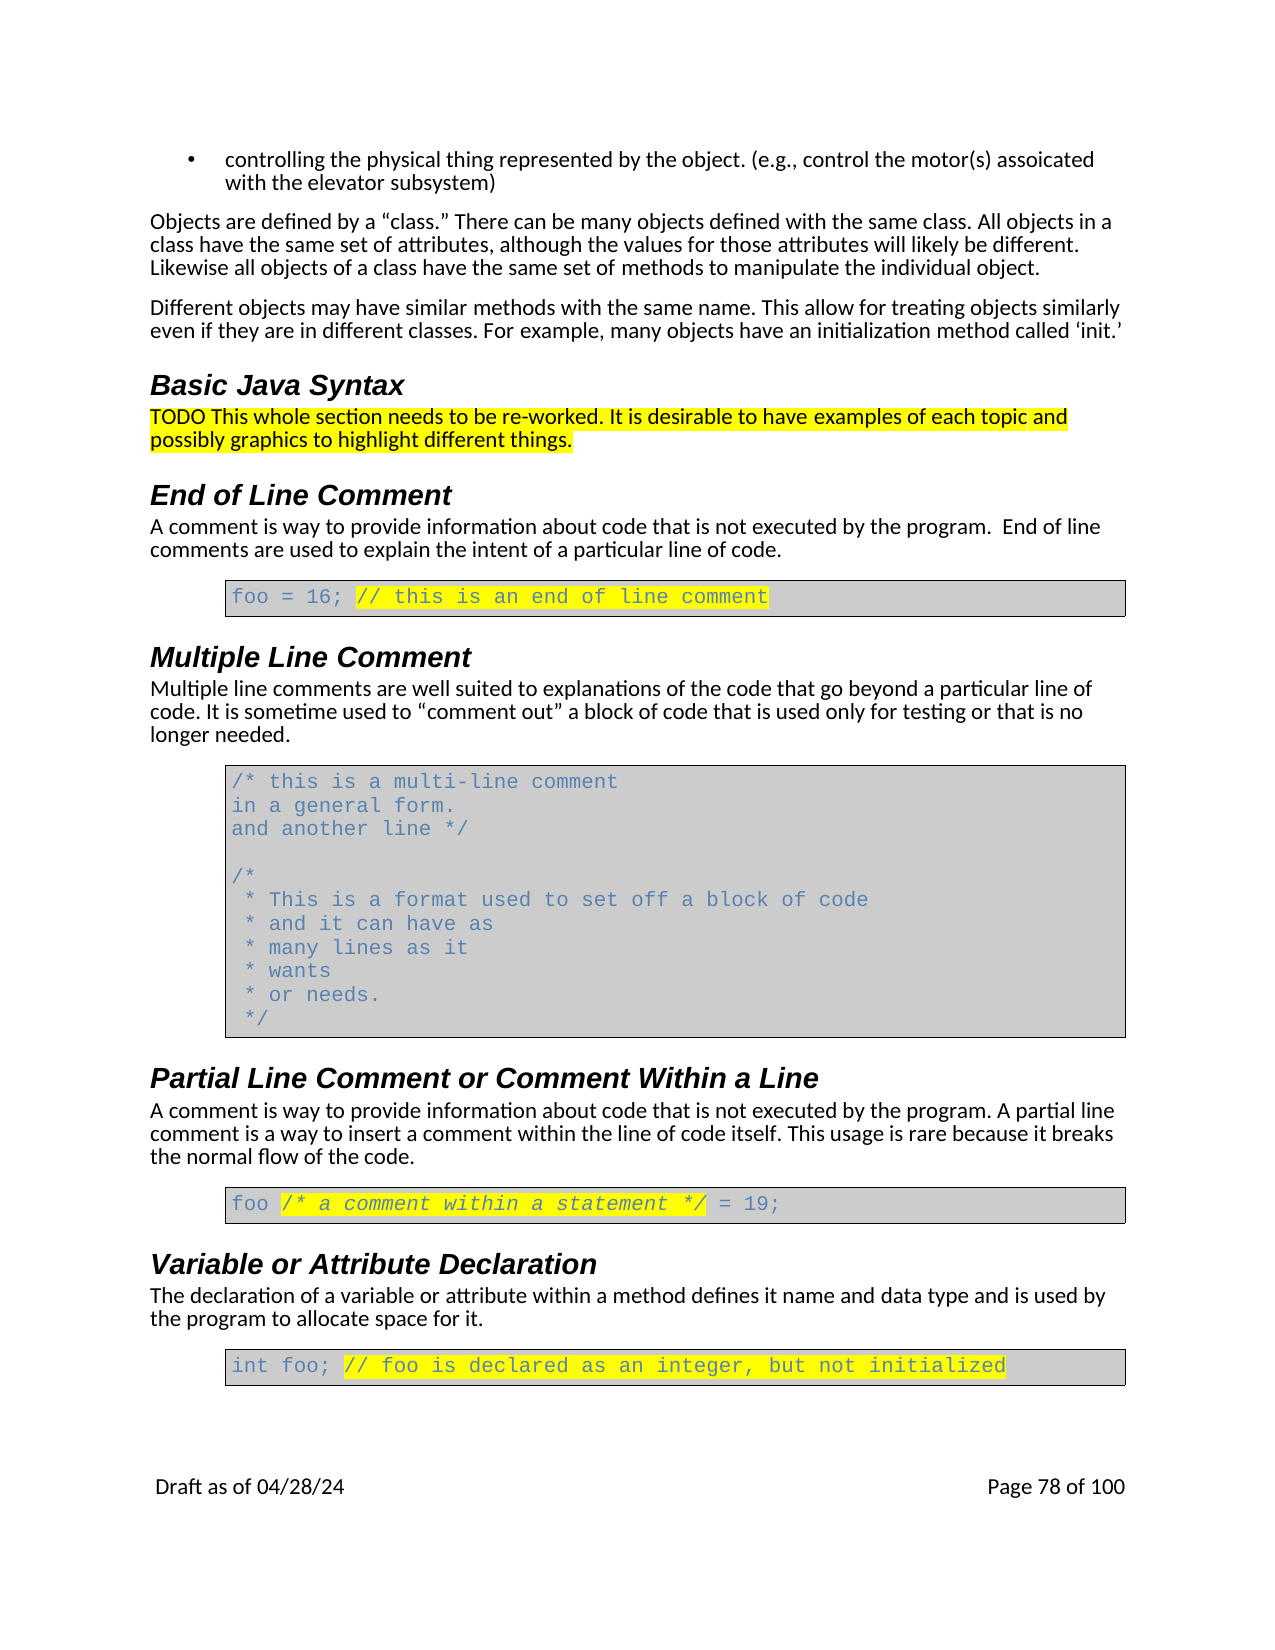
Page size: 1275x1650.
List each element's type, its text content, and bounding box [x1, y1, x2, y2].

text The declaration of a variable or attribute within a method defines it name and data type and is used by the program to allocate space for it. [150, 1286, 1125, 1332]
text in a general form. [226, 789, 1125, 812]
text * wants [226, 954, 1125, 978]
text * or needs. [226, 978, 1125, 1001]
text foo = 16; // this is an end of line comment [226, 581, 1125, 616]
text * and it can have as [226, 907, 1125, 931]
text Multiple line comments are well suited to explanations of the code that go beyond a particular line of code. It is sometime used to “comment out” a block of code that is used only for testing or that is no longer needed. [150, 679, 1125, 748]
text int foo; // foo is declared as an integer, but not initialized [226, 1350, 1125, 1385]
text Different objects may have similar methods with the same name. This allow for treating objects similarly even if they are in different classes. For example, many objects have an initialization method called ‘init.’ [150, 298, 1125, 344]
text foo /* a comment within a statement */ = 19; [226, 1188, 1125, 1223]
list controlling the physical thing represented by the object. (e.g., control the motor(s) assoicated with the elevator subsystem) [187, 150, 1125, 196]
subtitle Multiple Line Comment [150, 641, 1125, 673]
text * This is a format used to set off a block of code [226, 883, 1125, 907]
subtitle Variable or Attribute Declaration [150, 1248, 1125, 1280]
subtitle Partial Line Comment or Comment Within a Line [150, 1062, 1125, 1095]
text A comment is way to provide information about code that is not executed by the program. A partial line comment is a way to insert a comment within the line of code itself. This usage is rare because it breaks the normal flow of the code. [150, 1101, 1125, 1170]
subtitle End of Line Comment [150, 478, 1125, 511]
text /* [226, 859, 1125, 883]
subtitle Basic Java Syntax [150, 369, 1125, 401]
text */ [226, 1001, 1125, 1037]
text * many lines as it [226, 931, 1125, 954]
text /* this is a multi-line comment [226, 766, 1125, 789]
text Objects are defined by a “class.” There can be many objects defined with the same class. All objects in a class have the same set of attributes, although the values for those attributes will likely be different. Likewise all objects of a class have the same set of methods to manipulate the individual object. [150, 212, 1125, 281]
text A comment is way to provide information about code that is not executed by the program. End of line comments are used to explain the intent of a particular line of code. [150, 517, 1125, 563]
text and another line */ [226, 812, 1125, 836]
text TODO This whole section needs to be re-worked. It is desirable to have examples of each topic and possibly graphics to highlight different things. [150, 408, 1125, 453]
